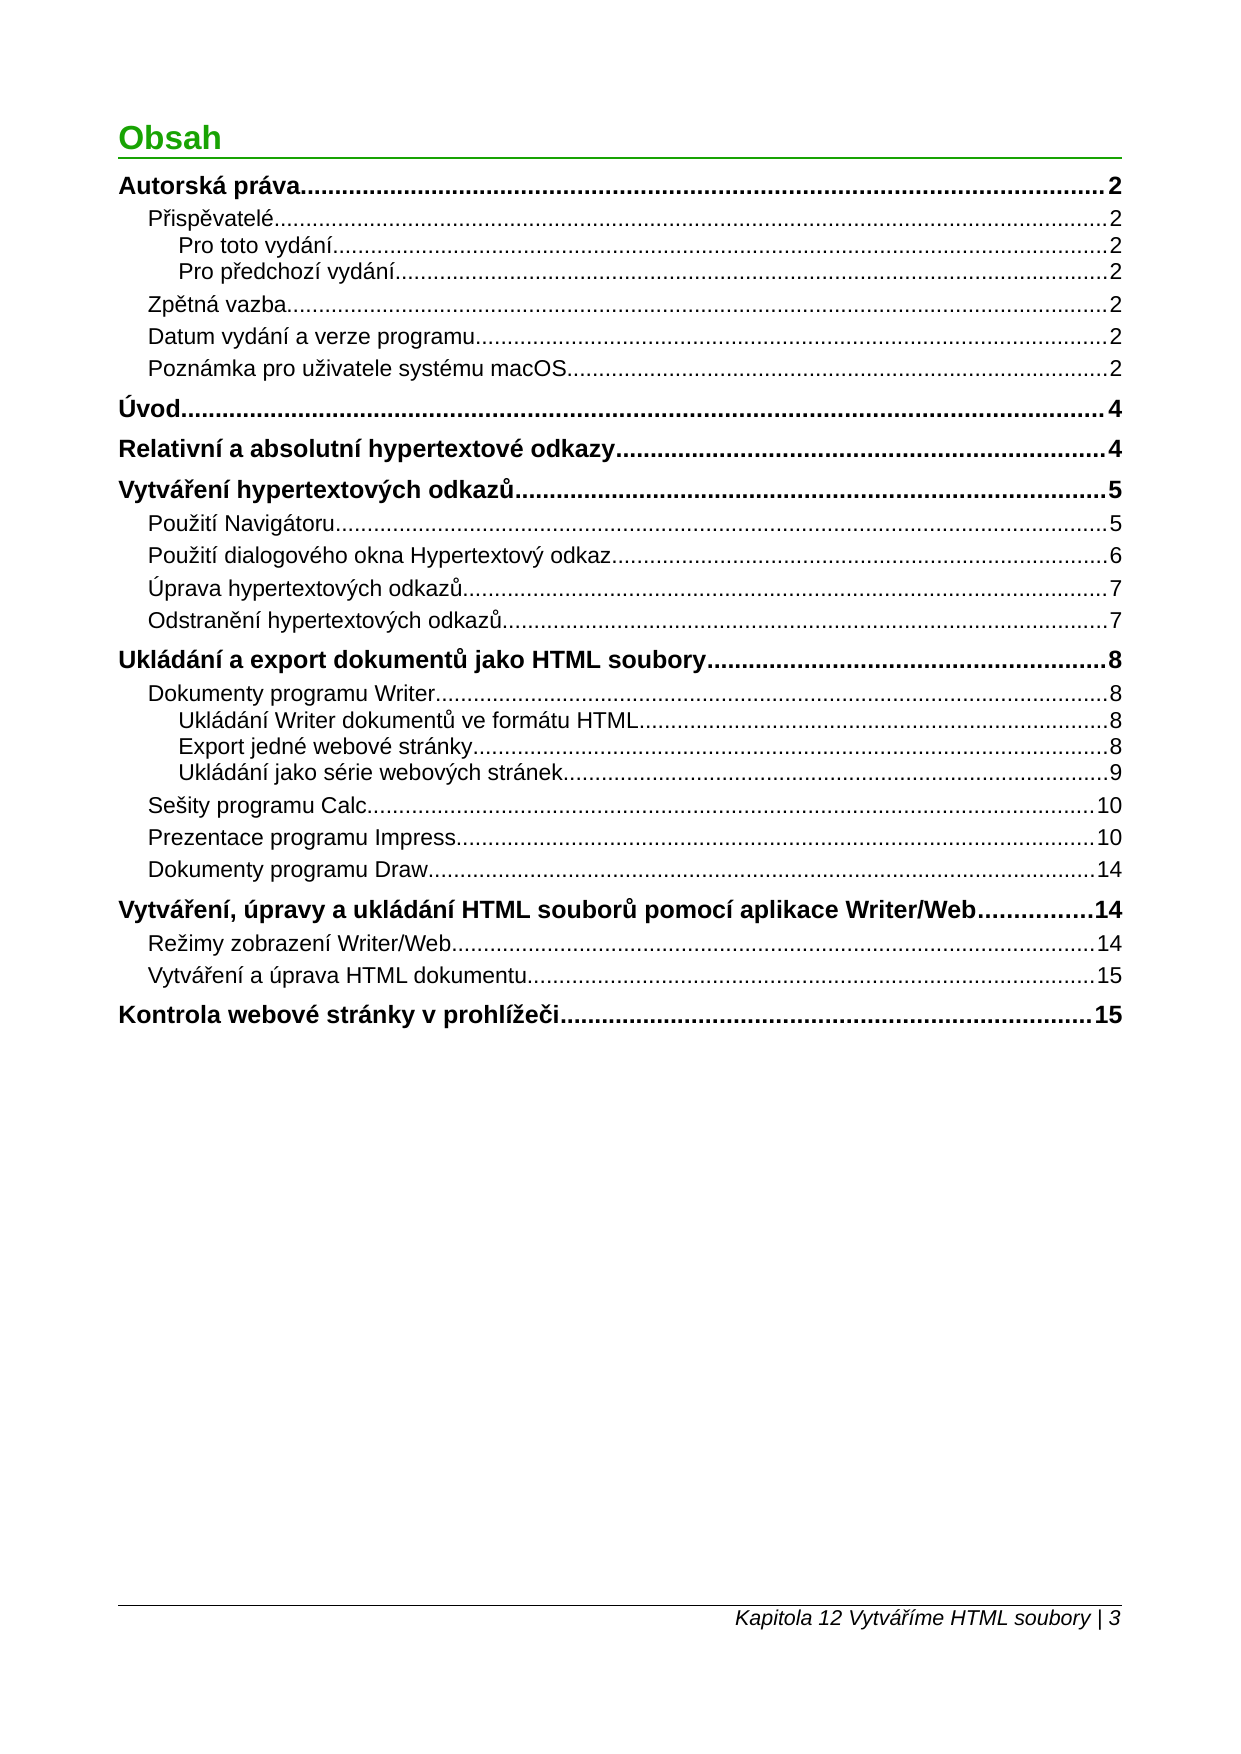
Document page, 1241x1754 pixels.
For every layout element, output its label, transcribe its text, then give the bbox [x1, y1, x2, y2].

text Ukládání jako série webových stránek 9 [178, 759, 1122, 786]
text Kontrola webové stránky v prohlížeči 15 [118, 1000, 1122, 1029]
text Dokumenty programu Draw 14 [148, 856, 1122, 883]
text Autorská práva 2 [118, 171, 1122, 199]
text Poznámka pro uživatele systému macOS 2 [148, 355, 1122, 382]
text Použití Navigátoru 5 [148, 510, 1122, 536]
text Export jedné webové stránky 8 [178, 733, 1122, 759]
text Vytváření a úprava HTML dokumentu 15 [148, 962, 1122, 988]
text Vytváření hypertextových odkazů 5 [118, 475, 1122, 504]
text Režimy zobrazení Writer/Web 14 [148, 929, 1122, 956]
text Ukládání a export dokumentů jako HTML soubory 8 [118, 645, 1122, 674]
text Vytváření, úpravy a ukládání HTML souborů pomocí aplikace Writer/Web 14 [118, 895, 1122, 923]
text Sešity programu Calc 10 [148, 792, 1122, 818]
text Použití dialogového okna Hypertextový odkaz 6 [148, 542, 1122, 569]
text Úprava hypertextových odkazů 7 [148, 575, 1122, 601]
text Prezentace programu Impress 10 [148, 824, 1122, 850]
subtitle Obsah [118, 118, 1122, 157]
text Pro předchozí vydání 2 [178, 258, 1122, 284]
text Zpětná vazba 2 [148, 291, 1122, 317]
text Dokumenty programu Writer 8 [148, 680, 1122, 707]
text Pro toto vydání 2 [178, 232, 1122, 258]
text Úvod 4 [118, 394, 1122, 422]
text Přispěvatelé 2 [148, 205, 1122, 232]
text Relativní a absolutní hypertextové odkazy 4 [118, 434, 1122, 463]
text Datum vydání a verze programu 2 [148, 323, 1122, 349]
text Odstranění hypertextových odkazů 7 [148, 607, 1122, 633]
text Ukládání Writer dokumentů ve formátu HTML 8 [178, 707, 1122, 733]
